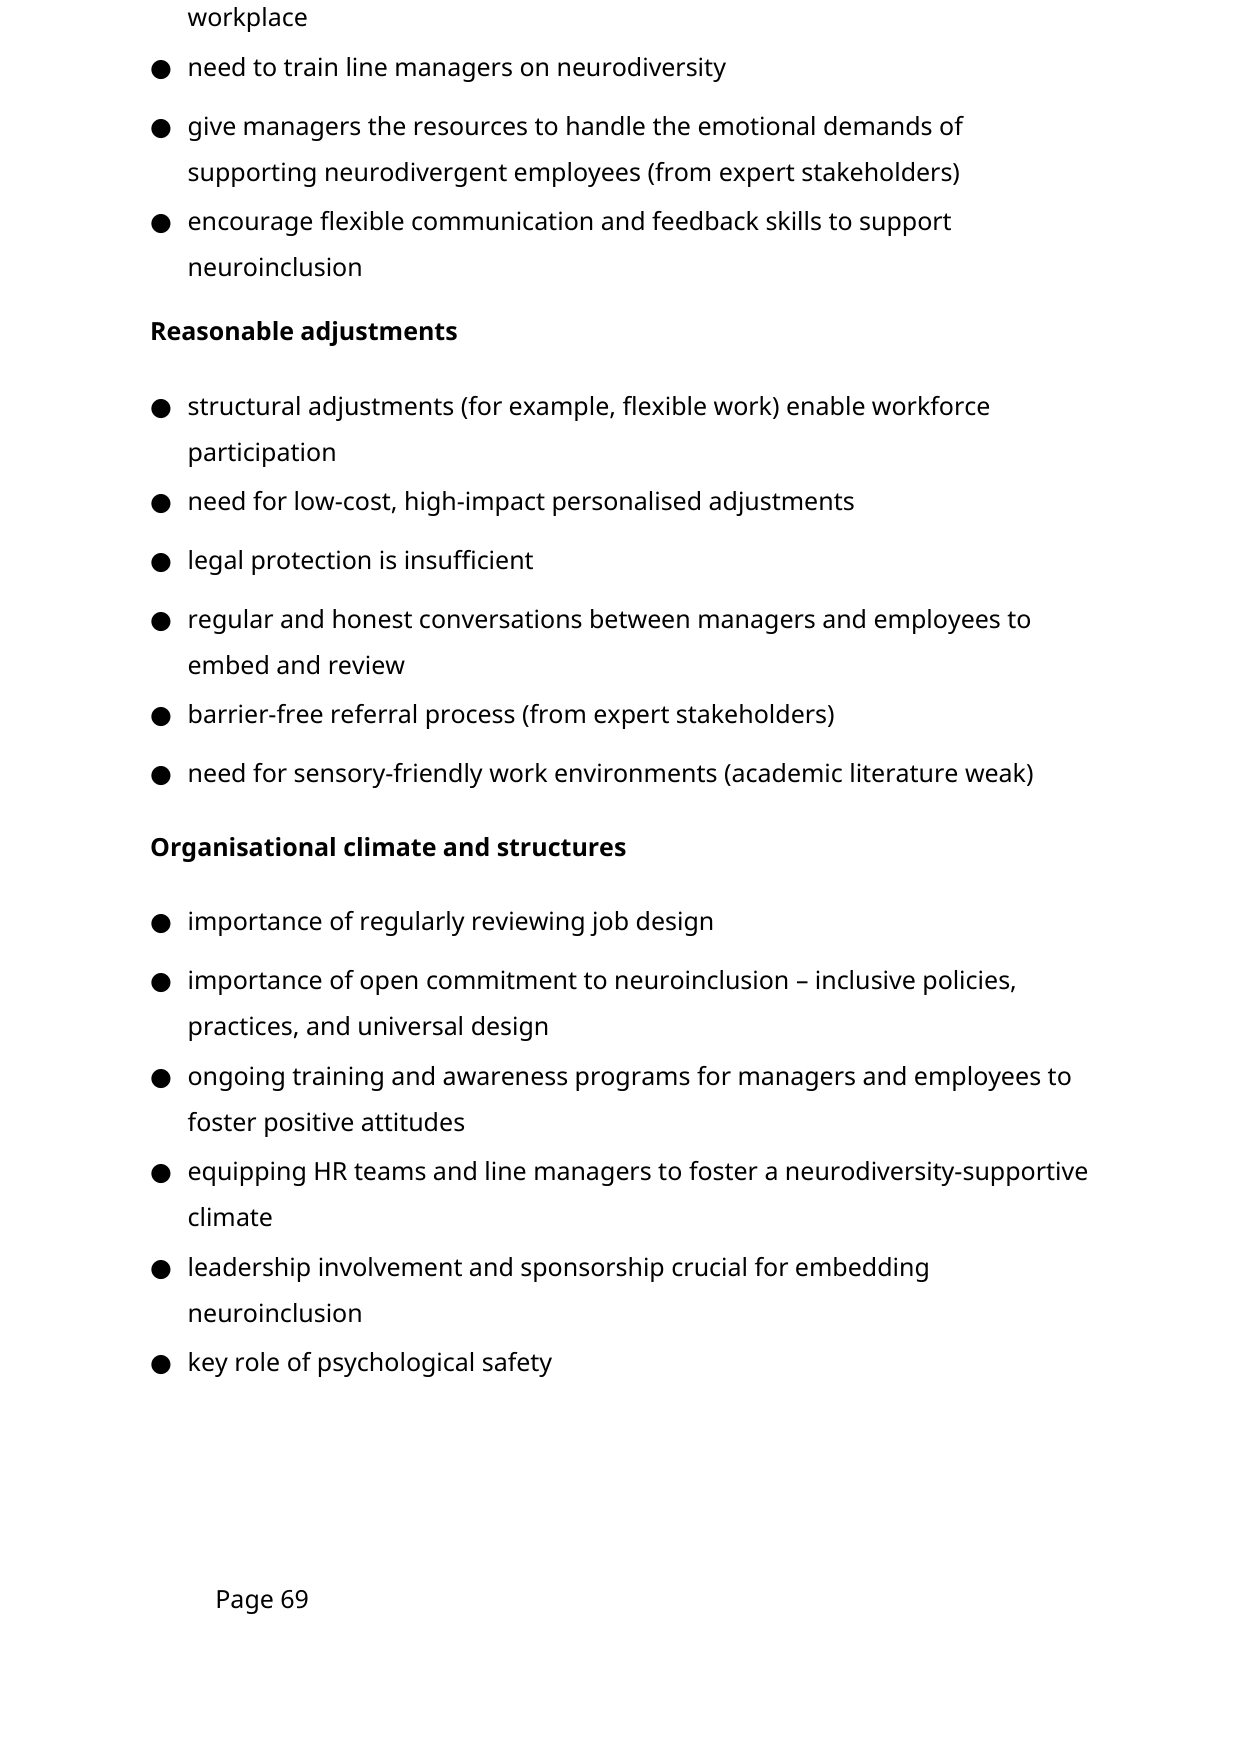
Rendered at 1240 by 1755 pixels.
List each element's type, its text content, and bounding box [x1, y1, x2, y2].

subtitle Organisational climate and structures [150, 830, 1089, 864]
subtitle Reasonable adjustments [150, 314, 1089, 348]
list legal protection is insufficient [150, 533, 1089, 584]
list importance of open commitment to neuroinclusion – inclusive policies, practices, and universal design [150, 953, 1089, 1043]
list equipping HR teams and line managers to foster a neurodiversity-supportive climate [150, 1144, 1089, 1234]
list need for low-cost, high-impact personalised adjustments [150, 474, 1089, 525]
list need to train line managers on neurodiversity [150, 39, 1089, 90]
list importance of regularly reviewing job design [150, 894, 1089, 945]
list need for sensory-friendly work environments (academic literature weak) [150, 746, 1089, 797]
list key role of psychological safety [150, 1335, 1089, 1386]
list workplace [150, 0, 1089, 34]
list ongoing training and awareness programs for managers and employees to foster positive attitudes [150, 1048, 1089, 1139]
list give managers the resources to handle the emotional demands of supporting neurodivergent employees (from expert stakeholders) [150, 98, 1089, 188]
list encourage flexible communication and feedback skills to support neuroinclusion [150, 193, 1089, 284]
list leadership involvement and sponsorship crucial for embedding neuroinclusion [150, 1239, 1089, 1330]
list structural adjustments (for example, flexible work) enable workforce participation [150, 378, 1089, 469]
list regular and honest conversations between managers and employees to embed and review [150, 591, 1089, 682]
list barrier-free referral process (from expert stakeholders) [150, 687, 1089, 738]
